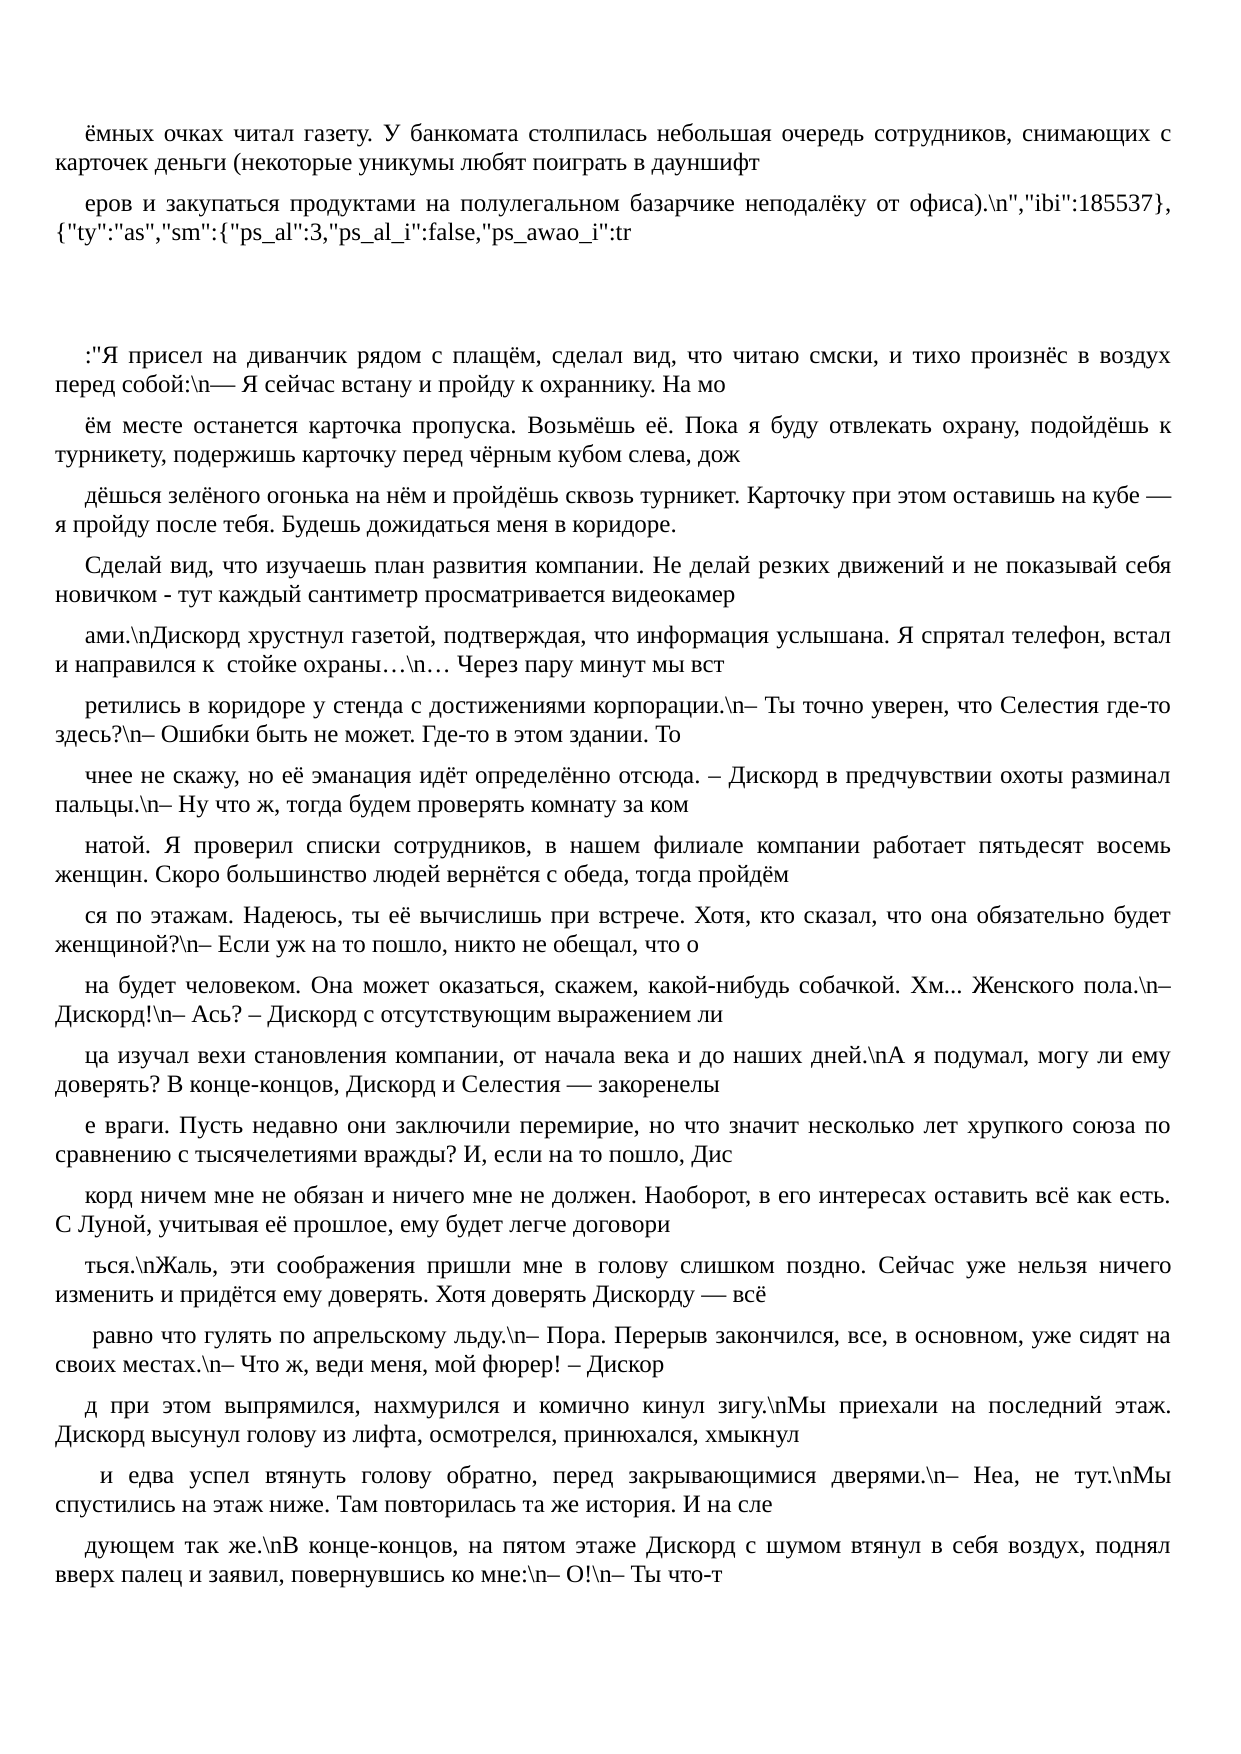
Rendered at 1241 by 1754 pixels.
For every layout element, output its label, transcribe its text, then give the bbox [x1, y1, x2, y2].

text ретились в коридоре у стенда с достижениями корпорации.\n– Ты точно уверен, что Селестия где-то здесь?\n– Ошибки быть не может. Где-то в этом здании. То [55, 691, 1172, 748]
text дующем так же.\nВ конце-концов, на пятом этаже Дискорд с шумом втянул в себя воздух, поднял вверх палец и заявил, повернувшись ко мне:\n– О!\n– Ты что-т [55, 1531, 1172, 1588]
text ёмных очках читал газету. У банкомата столпилась небольшая очередь сотрудников, снимающих с карточек деньги (некоторые уникумы любят поиграть в дауншифт [55, 118, 1172, 176]
text натой. Я проверил списки сотрудников, в нашем филиале компании работает пятьдесят восемь женщин. Скоро большинство людей вернётся с обеда, тогда пройдём [55, 831, 1172, 888]
text ца изучал вехи становления компании, от начала века и до наших дней.\nА я подумал, могу ли ему доверять? В конце-концов, Дискорд и Селестия — закоренелы [55, 1041, 1172, 1098]
text еров и закупаться продуктами на полулегальном базарчике неподалёку от офиса).\n","ibi":185537},{"ty":"as","sm":{"ps_al":3,"ps_al_i":false,"ps_awao_i":tr [55, 188, 1172, 246]
text и едва успел втянуть голову обратно, перед закрывающимися дверями.\n– Неа, не тут.\nМы спустились на этаж ниже. Там повторилась та же история. И на сле [55, 1461, 1172, 1518]
text д при этом выпрямился, нахмурился и комично кинул зигу.\nМы приехали на последний этаж. Дискорд высунул голову из лифта, осмотрелся, принюхался, хмыкнул [55, 1391, 1172, 1448]
text дёшься зелёного огонька на нём и пройдёшь сквозь турникет. Карточку при этом оставишь на кубе — я пройду после тебя. Будешь дожидаться меня в коридоре. [55, 481, 1172, 538]
text на будет человеком. Она может оказаться, скажем, какой-нибудь собачкой. Хм... Женского пола.\n– Дискорд!\n– Ась? – Дискорд с отсутствующим выражением ли [55, 971, 1172, 1028]
text равно что гулять по апрельскому льду.\n– Пора. Перерыв закончился, все, в основном, уже сидят на своих местах.\n– Что ж, веди меня, мой фюрер! – Дискор [55, 1321, 1172, 1378]
text чнее не скажу, но её эманация идёт определённо отсюда. – Дискорд в предчувствии охоты разминал пальцы.\n– Ну что ж, тогда будем проверять комнату за ком [55, 761, 1172, 818]
text ся по этажам. Надеюсь, ты её вычислишь при встрече. Хотя, кто сказал, что она обязательно будет женщиной?\n– Если уж на то пошло, никто не обещал, что о [55, 901, 1172, 958]
text е враги. Пусть недавно они заключили перемирие, но что значит несколько лет хрупкого союза по сравнению с тысячелетиями вражды? И, если на то пошло, Дис [55, 1111, 1172, 1168]
text корд ничем мне не обязан и ничего мне не должен. Наоборот, в его интересах оставить всё как есть. С Луной, учитывая её прошлое, ему будет легче договори [55, 1181, 1172, 1238]
text ём месте останется карточка пропуска. Возьмёшь её. Пока я буду отвлекать охрану, подойдёшь к турникету, подержишь карточку перед чёрным кубом слева, дож [55, 411, 1172, 468]
text :"Я присел на диванчик рядом с плащём, сделал вид, что читаю смски, и тихо произнёс в воздух перед собой:\n— Я сейчас встану и пройду к охраннику. На мо [55, 341, 1172, 398]
text Сделай вид, что изучаешь план развития компании. Не делай резких движений и не показывай себя новичком - тут каждый сантиметр просматривается видеокамер [55, 551, 1172, 608]
text ами.\nДискорд хрустнул газетой, подтверждая, что информация услышана. Я спрятал телефон, встал и направился к стойке охраны…\n… Через пару минут мы вст [55, 621, 1172, 678]
text ться.\nЖаль, эти соображения пришли мне в голову слишком поздно. Сейчас уже нельзя ничего изменить и придётся ему доверять. Хотя доверять Дискорду — всё [55, 1251, 1172, 1308]
